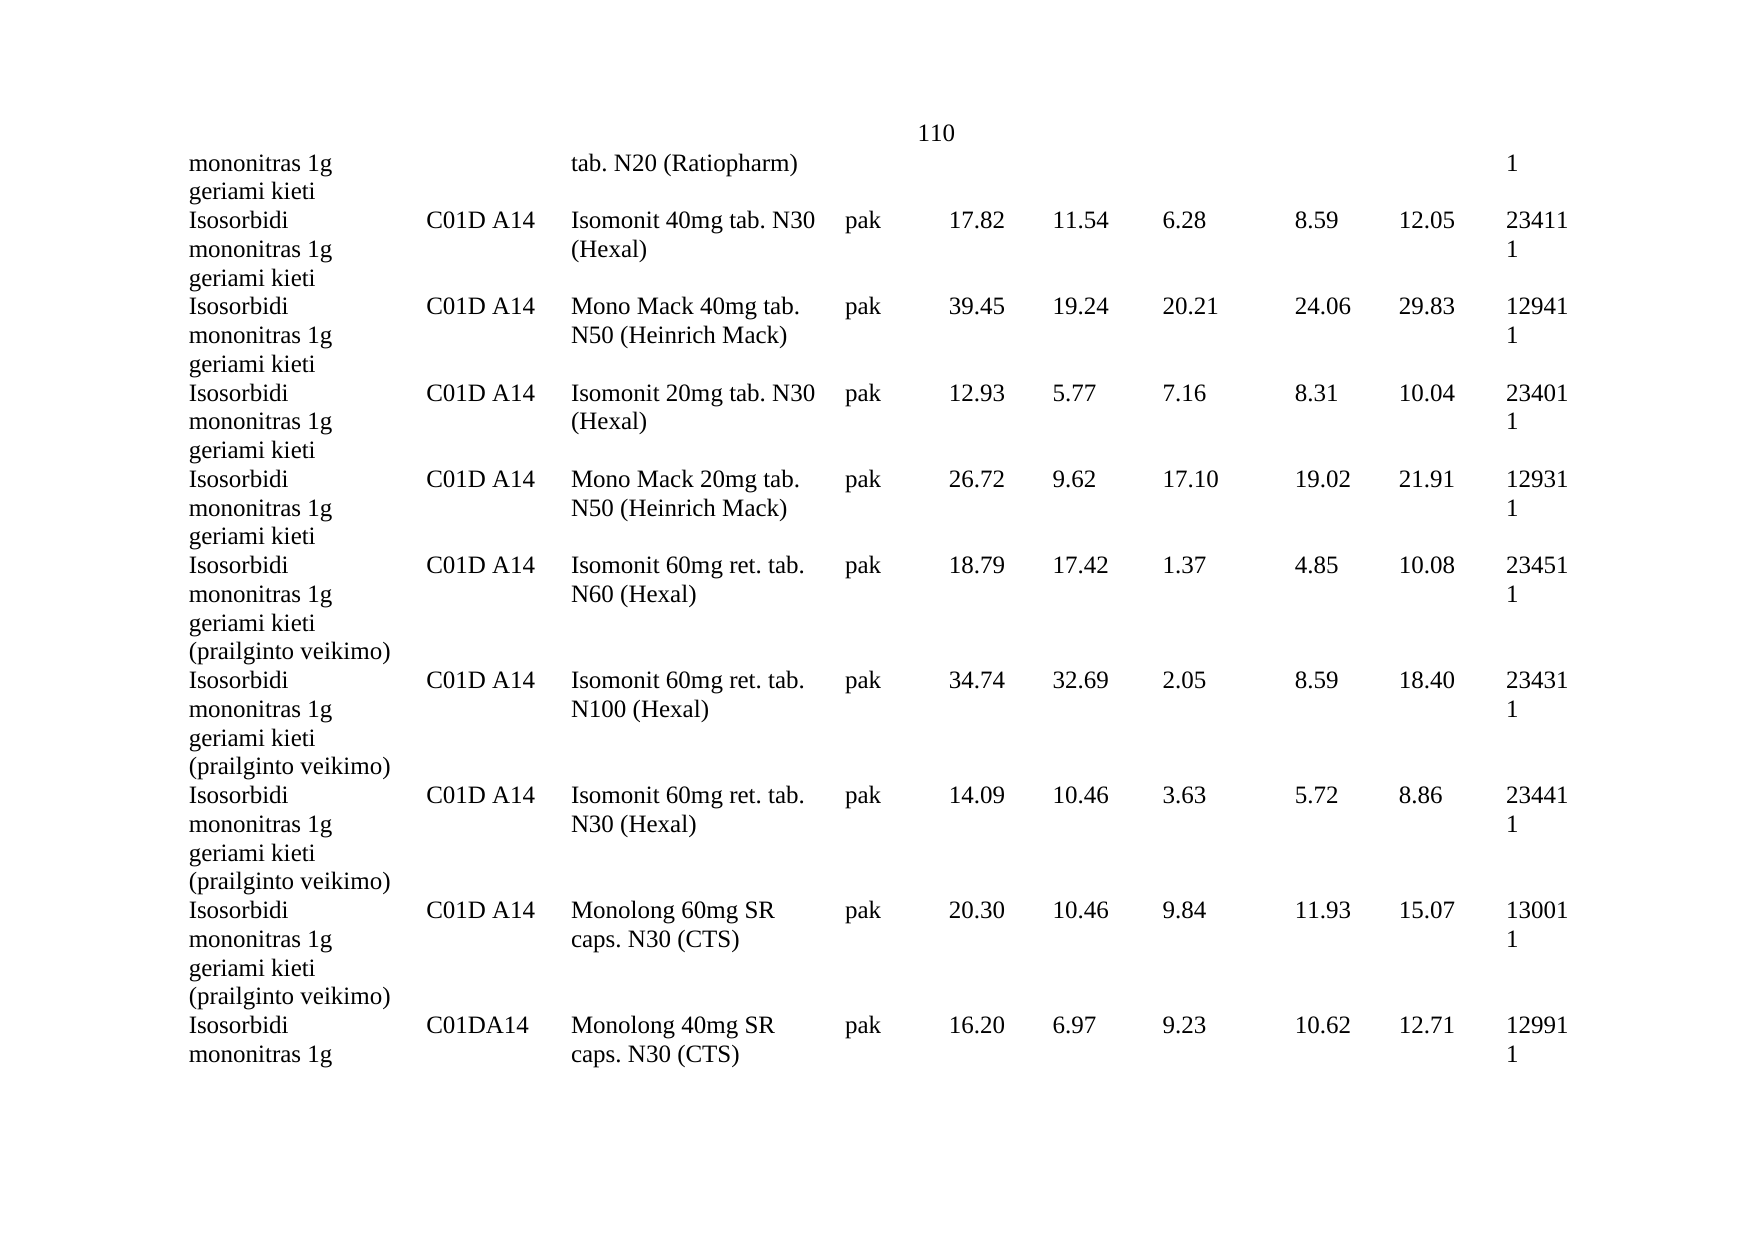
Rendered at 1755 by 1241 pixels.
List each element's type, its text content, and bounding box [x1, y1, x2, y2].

table_cell Isosorbidi mononitras 1g geriami kieti [177, 205, 415, 291]
table_cell C01D A14 [415, 291, 559, 378]
table_cell [938, 148, 1041, 205]
table_cell [1589, 378, 1595, 464]
table_cell pak [834, 378, 937, 464]
table_cell [1589, 464, 1595, 550]
table_cell 1.37 [1151, 550, 1283, 665]
table_cell [1589, 148, 1595, 205]
table_cell 234511 [1495, 550, 1589, 665]
table_cell 234411 [1495, 780, 1589, 895]
table_cell 18.79 [938, 550, 1041, 665]
table_cell 39.45 [938, 291, 1041, 378]
table_cell Monolong 40mg SR caps. N30 (CTS) [560, 1010, 833, 1068]
table_cell 129411 [1495, 291, 1589, 378]
table_cell C01D A14 [415, 665, 559, 780]
table_cell 5.77 [1041, 378, 1151, 464]
table_cell 8.31 [1283, 378, 1387, 464]
table_cell 16.20 [938, 1010, 1041, 1068]
table_cell pak [834, 780, 937, 895]
table_cell [1151, 148, 1283, 205]
table_cell 7.16 [1151, 378, 1283, 464]
table_cell Isosorbidi mononitras 1g geriami kieti (prailginto veikimo) [177, 665, 415, 780]
table_cell [1283, 148, 1387, 205]
table_cell pak [834, 895, 937, 1010]
table_cell 9.23 [1151, 1010, 1283, 1068]
table_cell Isosorbidi mononitras 1g [177, 1010, 415, 1068]
table_cell C01D A14 [415, 464, 559, 550]
table_cell pak [834, 464, 937, 550]
table_cell 11.54 [1041, 205, 1151, 291]
table_cell 129311 [1495, 464, 1589, 550]
table_cell 10.46 [1041, 895, 1151, 1010]
table_cell 29.83 [1388, 291, 1494, 378]
table_cell Isomonit 60mg ret. tab. N60 (Hexal) [560, 550, 833, 665]
table_cell [1589, 550, 1595, 665]
table_cell 14.09 [938, 780, 1041, 895]
table_cell C01D A14 [415, 780, 559, 895]
table_cell Isomonit 60mg ret. tab. N100 (Hexal) [560, 665, 833, 780]
table_cell 20.30 [938, 895, 1041, 1010]
table_cell 9.62 [1041, 464, 1151, 550]
table_cell Isomonit 20mg tab. N30 (Hexal) [560, 378, 833, 464]
table_cell 129911 [1495, 1010, 1589, 1068]
table_cell 234011 [1495, 378, 1589, 464]
table_cell 17.82 [938, 205, 1041, 291]
table_cell pak [834, 1010, 937, 1068]
table_cell 18.40 [1388, 665, 1494, 780]
table_cell 21.91 [1388, 464, 1494, 550]
table_cell [1589, 665, 1595, 780]
table_cell 32.69 [1041, 665, 1151, 780]
table_cell 26.72 [938, 464, 1041, 550]
table_cell pak [834, 665, 937, 780]
table_cell Mono Mack 40mg tab. N50 (Heinrich Mack) [560, 291, 833, 378]
table_cell 1 [1495, 148, 1589, 205]
table_cell 9.84 [1151, 895, 1283, 1010]
table_cell 6.28 [1151, 205, 1283, 291]
table_cell 8.86 [1388, 780, 1494, 895]
table_cell 12.93 [938, 378, 1041, 464]
table_cell 6.97 [1041, 1010, 1151, 1068]
table_cell 17.42 [1041, 550, 1151, 665]
table_cell pak [834, 205, 937, 291]
table_cell [415, 148, 559, 205]
table_cell 10.46 [1041, 780, 1151, 895]
table_cell Isosorbidi mononitras 1g geriami kieti (prailginto veikimo) [177, 780, 415, 895]
table_cell 130011 [1495, 895, 1589, 1010]
table_cell 19.24 [1041, 291, 1151, 378]
table_cell Mono Mack 20mg tab. N50 (Heinrich Mack) [560, 464, 833, 550]
table_cell C01D A14 [415, 205, 559, 291]
table_cell 2.05 [1151, 665, 1283, 780]
table_cell mononitras 1g geriami kieti [177, 148, 415, 205]
table_cell [1589, 780, 1595, 895]
table_cell 12.71 [1388, 1010, 1494, 1068]
table_cell pak [834, 550, 937, 665]
table_cell [834, 148, 937, 205]
table_cell 20.21 [1151, 291, 1283, 378]
table_cell 10.62 [1283, 1010, 1387, 1068]
table_cell Isosorbidi mononitras 1g geriami kieti (prailginto veikimo) [177, 550, 415, 665]
table_cell [1041, 148, 1151, 205]
table_cell 8.59 [1283, 205, 1387, 291]
table_cell 234311 [1495, 665, 1589, 780]
table_cell Isomonit 40mg tab. N30 (Hexal) [560, 205, 833, 291]
table_cell 3.63 [1151, 780, 1283, 895]
table_cell [1589, 895, 1595, 1010]
table_cell 34.74 [938, 665, 1041, 780]
table_cell 17.10 [1151, 464, 1283, 550]
table_cell 5.72 [1283, 780, 1387, 895]
table_cell 19.02 [1283, 464, 1387, 550]
table_cell 234111 [1495, 205, 1589, 291]
table_cell tab. N20 (Ratiopharm) [560, 148, 833, 205]
table_cell Isomonit 60mg ret. tab. N30 (Hexal) [560, 780, 833, 895]
table_cell C01DA14 [415, 1010, 559, 1068]
table_cell C01D A14 [415, 550, 559, 665]
table_cell [1388, 148, 1494, 205]
table_cell pak [834, 291, 937, 378]
table_cell [1589, 205, 1595, 291]
table_cell 24.06 [1283, 291, 1387, 378]
table_cell Isosorbidi mononitras 1g geriami kieti [177, 378, 415, 464]
table_cell 10.08 [1388, 550, 1494, 665]
table_cell C01D A14 [415, 378, 559, 464]
table_cell Isosorbidi mononitras 1g geriami kieti (prailginto veikimo) [177, 895, 415, 1010]
table_cell [1589, 1010, 1595, 1068]
table_cell Isosorbidi mononitras 1g geriami kieti [177, 291, 415, 378]
table_cell 12.05 [1388, 205, 1494, 291]
table_cell 15.07 [1388, 895, 1494, 1010]
table_cell C01D A14 [415, 895, 559, 1010]
table_cell 4.85 [1283, 550, 1387, 665]
table_cell [1589, 291, 1595, 378]
table_cell Monolong 60mg SR caps. N30 (CTS) [560, 895, 833, 1010]
table_cell 11.93 [1283, 895, 1387, 1010]
table_cell 8.59 [1283, 665, 1387, 780]
table_cell 10.04 [1388, 378, 1494, 464]
table_cell Isosorbidi mononitras 1g geriami kieti [177, 464, 415, 550]
